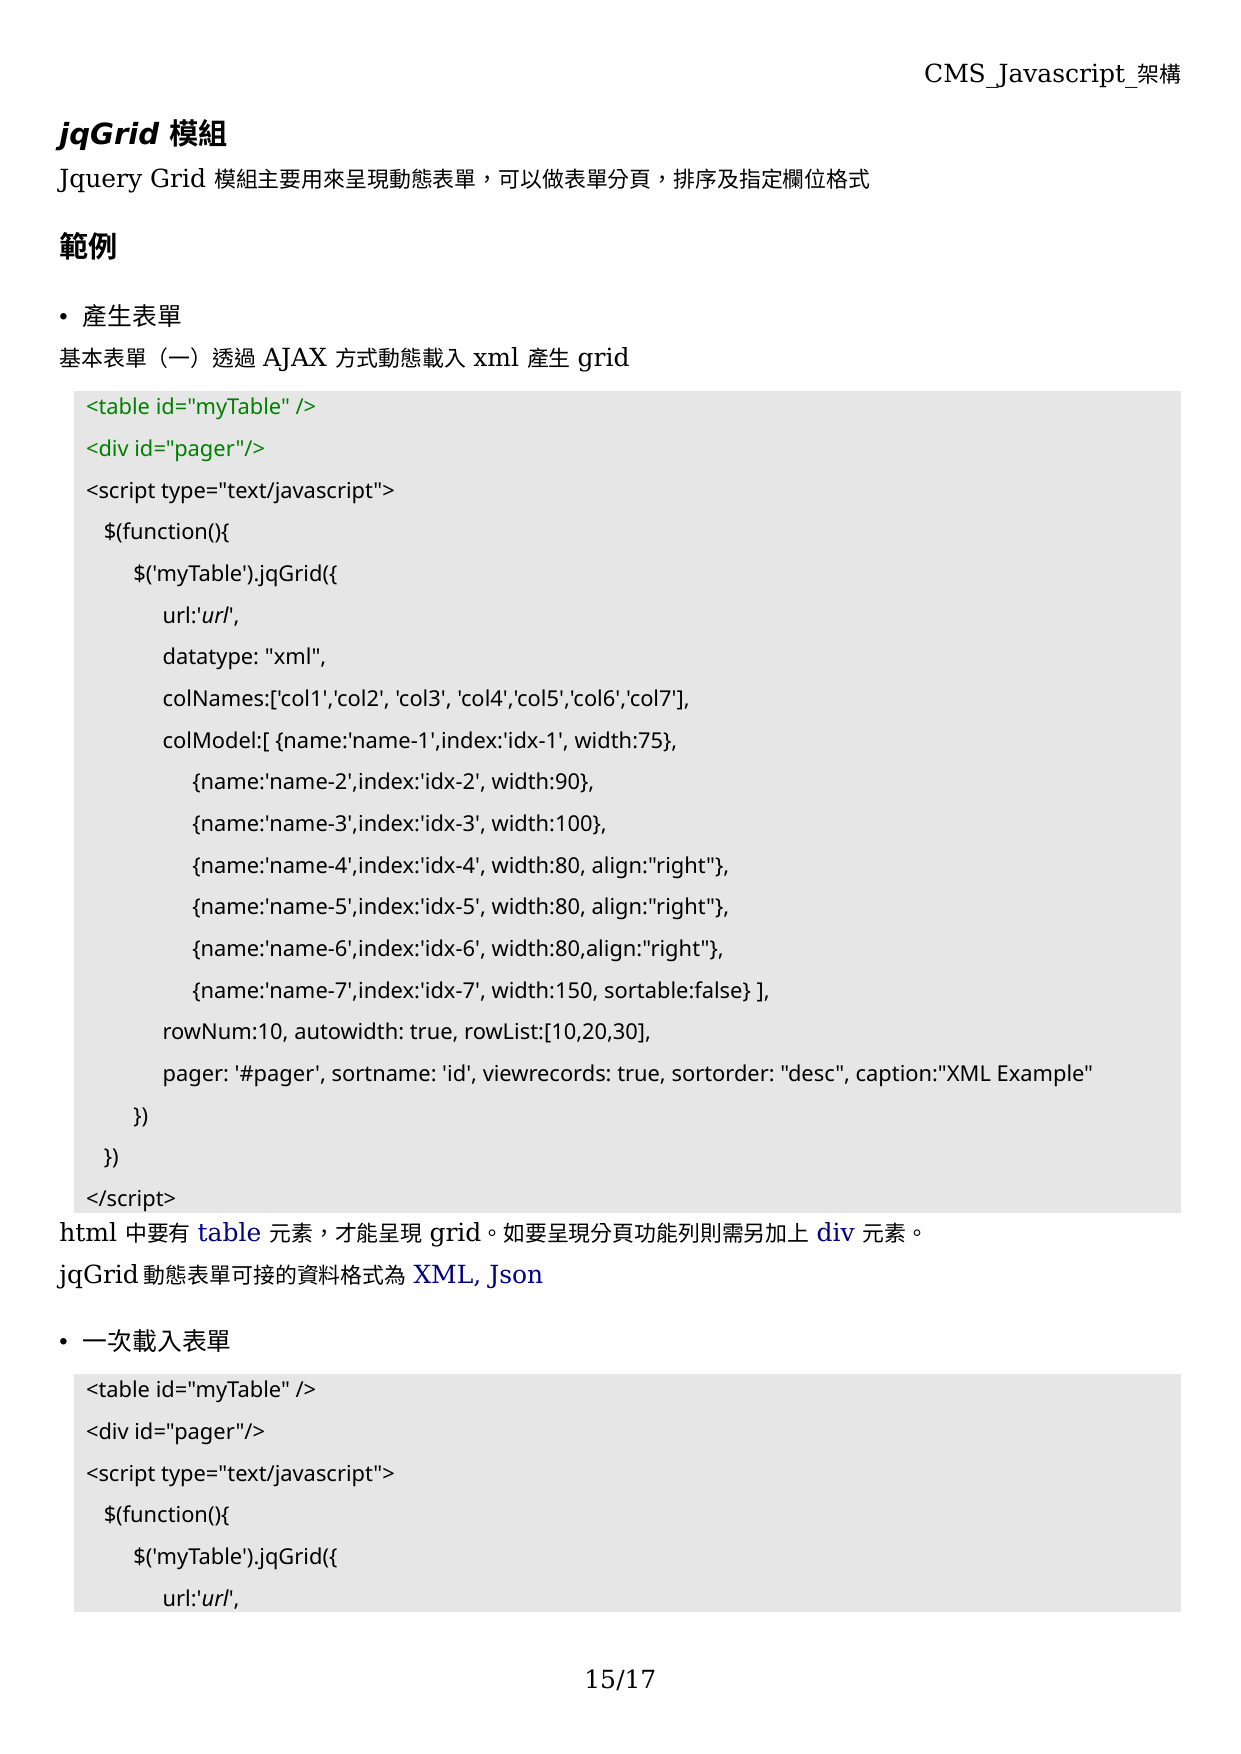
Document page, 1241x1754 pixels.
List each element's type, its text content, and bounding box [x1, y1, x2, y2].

text </script> [74, 1183, 1181, 1213]
text url:'url', [74, 1583, 1181, 1612]
text {name:'name-7',index:'idx-7', width:150, sortable:false} ], [74, 974, 1181, 1004]
text <script type="text/javascript"> [74, 474, 1181, 504]
text <script type="text/javascript"> [74, 1458, 1181, 1487]
text <div id="pager"/> [74, 433, 1181, 463]
text datatype: "xml", [74, 641, 1181, 671]
subtitle jqGrid 模組 [59, 118, 1181, 152]
text colNames:['col1','col2', 'col3', 'col4','col5','col6','col7'], [74, 683, 1181, 713]
text }) [74, 1099, 1181, 1129]
text url:'url', [74, 599, 1181, 629]
text {name:'name-3',index:'idx-3', width:100}, [74, 808, 1181, 838]
text {name:'name-4',index:'idx-4', width:80, align:"right"}, [74, 849, 1181, 879]
text <div id="pager"/> [74, 1416, 1181, 1446]
text $(function(){ [74, 516, 1181, 546]
text $('myTable').jqGrid({ [74, 1541, 1181, 1571]
text pager: '#pager', sortname: 'id', viewrecords: true, sortorder: "desc", caption:"XML Example" [74, 1058, 1181, 1088]
list 產生表單 [59, 302, 1181, 331]
text $(function(){ [74, 1499, 1181, 1529]
text {name:'name-2',index:'idx-2', width:90}, [74, 766, 1181, 796]
text colModel:[ {name:'name-1',index:'idx-1', width:75}, [74, 724, 1181, 754]
text }) [74, 1141, 1181, 1171]
list 一次載入表單 [59, 1327, 1181, 1356]
text <table id="myTable" /> [74, 391, 1181, 421]
text jqGrid動態表單可接的資料格式為 XML, Json [59, 1260, 1181, 1289]
text {name:'name-5',index:'idx-5', width:80, align:"right"}, [74, 891, 1181, 921]
text Jquery Grid 模組主要用來呈現動態表單，可以做表單分頁，排序及指定欄位格式 [59, 164, 1181, 193]
text 基本表單（一）透過 AJAX 方式動態載入 xml 產生 grid [59, 344, 1181, 373]
text html 中要有 table 元素，才能呈現 grid。如要呈現分頁功能列則需另加上 div 元素。 [59, 1219, 1181, 1248]
text $('myTable').jqGrid({ [74, 558, 1181, 588]
text <table id="myTable" /> [74, 1374, 1181, 1404]
text rowNum:10, autowidth: true, rowList:[10,20,30], [74, 1016, 1181, 1046]
subtitle 範例 [59, 231, 1181, 265]
text {name:'name-6',index:'idx-6', width:80,align:"right"}, [74, 933, 1181, 963]
